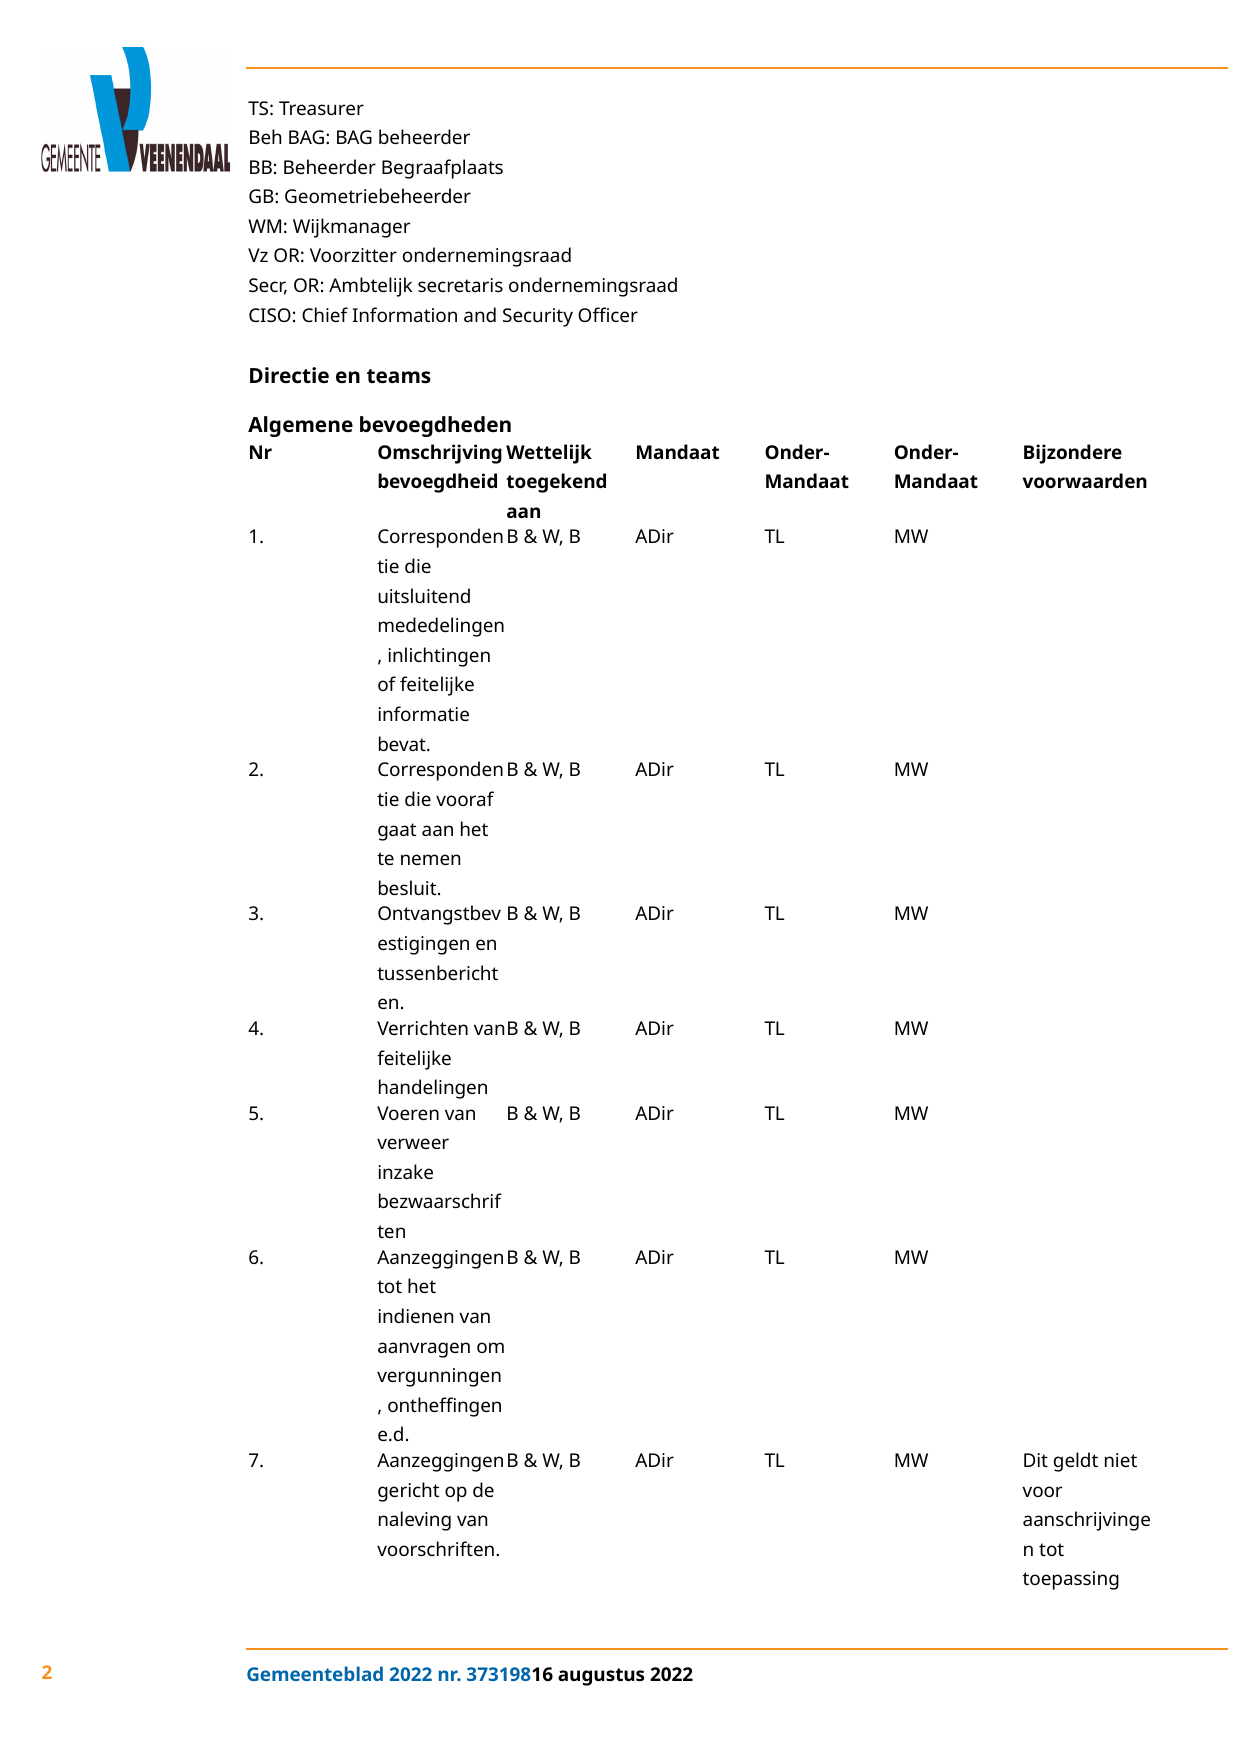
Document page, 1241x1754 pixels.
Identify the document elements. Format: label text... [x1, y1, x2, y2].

table_cell Ontvangstbevestigingen en tussenberichten. [377, 901, 506, 1015]
table_cell TL [764, 524, 893, 757]
table_cell ADir [635, 524, 764, 757]
table_cell MW [894, 757, 1022, 901]
table_cell MW [894, 1244, 1022, 1447]
table_cell [248, 901, 377, 1015]
text Vz OR: Voorzitter ondernemingsraad [248, 243, 1152, 268]
table_header Bijzondere voorwaarden [1023, 439, 1152, 524]
table_cell [1023, 1015, 1152, 1100]
table_cell MW [894, 1447, 1022, 1591]
table_cell MW [894, 1100, 1022, 1244]
table_cell B & W, B [506, 1447, 635, 1591]
table_cell [1023, 901, 1152, 1015]
table_cell [248, 524, 377, 757]
table_cell [248, 1244, 377, 1447]
table_cell ADir [635, 1244, 764, 1447]
table_cell [1023, 524, 1152, 757]
table_cell [1023, 1100, 1152, 1244]
text Algemene bevoegdheden [248, 410, 1152, 439]
table_cell TL [764, 1100, 893, 1244]
table_cell [1023, 757, 1152, 901]
table_cell Aanzeggingen gericht op de naleving van voorschriften. [377, 1447, 506, 1591]
table_cell MW [894, 524, 1022, 757]
table_cell B & W, B [506, 1244, 635, 1447]
text Beh BAG: BAG beheerder [248, 124, 1152, 150]
table_cell ADir [635, 1015, 764, 1100]
text TS: Treasurer [248, 95, 1152, 121]
table_cell TL [764, 1244, 893, 1447]
table_cell TL [764, 901, 893, 1015]
table_cell TL [764, 757, 893, 901]
table_cell [248, 1447, 377, 1591]
table_header Onder- Mandaat [894, 439, 1022, 524]
table_header Nr [248, 439, 377, 524]
table_header Wettelijk toegekend aan [506, 439, 635, 524]
text Directie en teams [248, 361, 1152, 389]
table_cell [248, 757, 377, 901]
text BB: Beheerder Begraafplaats [248, 154, 1152, 180]
table_cell ADir [635, 1100, 764, 1244]
table_header Mandaat [635, 439, 764, 524]
table_cell [248, 1015, 377, 1100]
table_cell B & W, B [506, 524, 635, 757]
table_cell TL [764, 1447, 893, 1591]
table_cell MW [894, 901, 1022, 1015]
table_header Onder- Mandaat [764, 439, 893, 524]
table_cell Dit geldt niet voor aanschrijvingen tot toepassing [1023, 1447, 1152, 1591]
table_cell Correspondentie die uitsluitend mededelingen, inlichtingen of feitelijke informatie bevat. [377, 524, 506, 757]
table_cell Aanzeggingen tot het indienen van aanvragen om vergunningen, ontheffingen e.d. [377, 1244, 506, 1447]
table_cell [248, 1100, 377, 1244]
table_cell [1023, 1244, 1152, 1447]
table_cell B & W, B [506, 1015, 635, 1100]
picture [41, 47, 130, 172]
table_cell TL [764, 1015, 893, 1100]
picture [123, 47, 231, 172]
text GB: Geometriebeheerder [248, 183, 1152, 209]
table_cell Verrichten van feitelijke handelingen [377, 1015, 506, 1100]
text CISO: Chief Information and Security Officer [248, 302, 1152, 328]
table_cell B & W, B [506, 901, 635, 1015]
table_cell MW [894, 1015, 1022, 1100]
text WM: Wijkmanager [248, 213, 1152, 239]
table_cell ADir [635, 757, 764, 901]
table_cell B & W, B [506, 757, 635, 901]
text Secr, OR: Ambtelijk secretaris ondernemingsraad [248, 272, 1152, 298]
table_cell ADir [635, 901, 764, 1015]
table_header Omschrijving bevoegdheid [377, 439, 506, 524]
table_cell B & W, B [506, 1100, 635, 1244]
table_cell Voeren van verweer inzake bezwaarschriften [377, 1100, 506, 1244]
table_cell Correspondentie die vooraf gaat aan het te nemen besluit. [377, 757, 506, 901]
table_cell ADir [635, 1447, 764, 1591]
